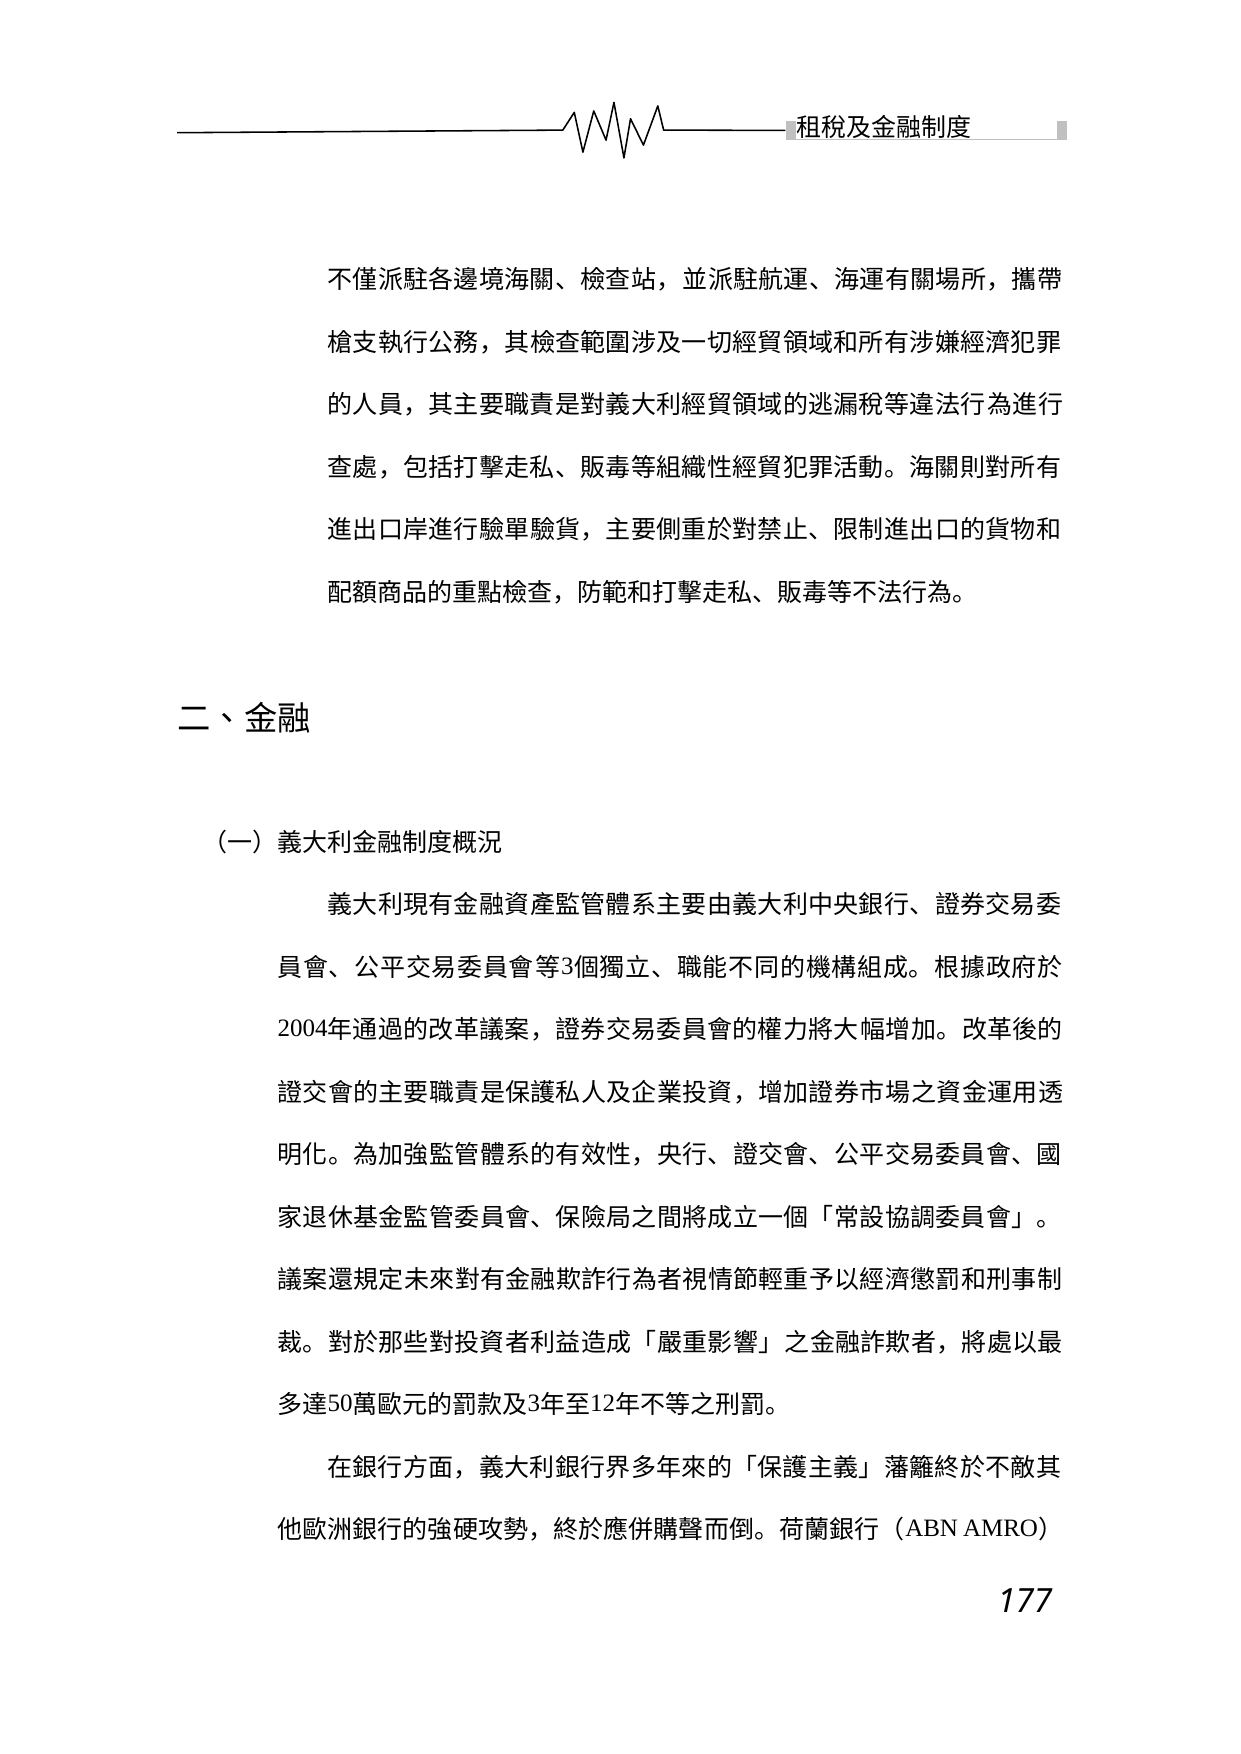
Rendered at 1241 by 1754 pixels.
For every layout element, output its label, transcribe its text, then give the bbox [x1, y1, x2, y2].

text 在銀行方面，義大利銀行界多年來的「保護主義」藩籬終於不敵其他歐洲銀行的強硬攻勢，終於應併購聲而倒。荷蘭銀行（ABN AMRO） [277, 1424, 1063, 1549]
text 二、金融 [177, 674, 1063, 736]
text 不僅派駐各邊境海關、檢查站，並派駐航運、海運有關場所，攜帶槍支執行公務，其檢查範圍涉及一切經貿領域和所有涉嫌經濟犯罪的人員，其主要職責是對義大利經貿領域的逃漏稅等違法行為進行查處，包括打擊走私、販毒等組織性經貿犯罪活動。海關則對所有進出口岸進行驗單驗貨，主要側重於對禁止、限制進出口的貨物和配額商品的重點檢查，防範和打擊走私、販毒等不法行為。 [327, 236, 1063, 611]
text （一）義大利金融制度概況 [202, 799, 1063, 861]
text 義大利現有金融資產監管體系主要由義大利中央銀行、證券交易委員會、公平交易委員會等3個獨立、職能不同的機構組成。根據政府於2004年通過的改革議案，證券交易委員會的權力將大幅增加。改革後的證交會的主要職責是保護私人及企業投資，增加證券市場之資金運用透明化。為加強監管體系的有效性，央行、證交會、公平交易委員會、國家退休基金監管委員會、保險局之間將成立一個「常設協調委員會」。議案還規定未來對有金融欺詐行為者視情節輕重予以經濟懲罰和刑事制裁。對於那些對投資者利益造成「嚴重影響」之金融詐欺者，將處以最多達50萬歐元的罰款及3年至12年不等之刑罰。 [277, 861, 1063, 1424]
